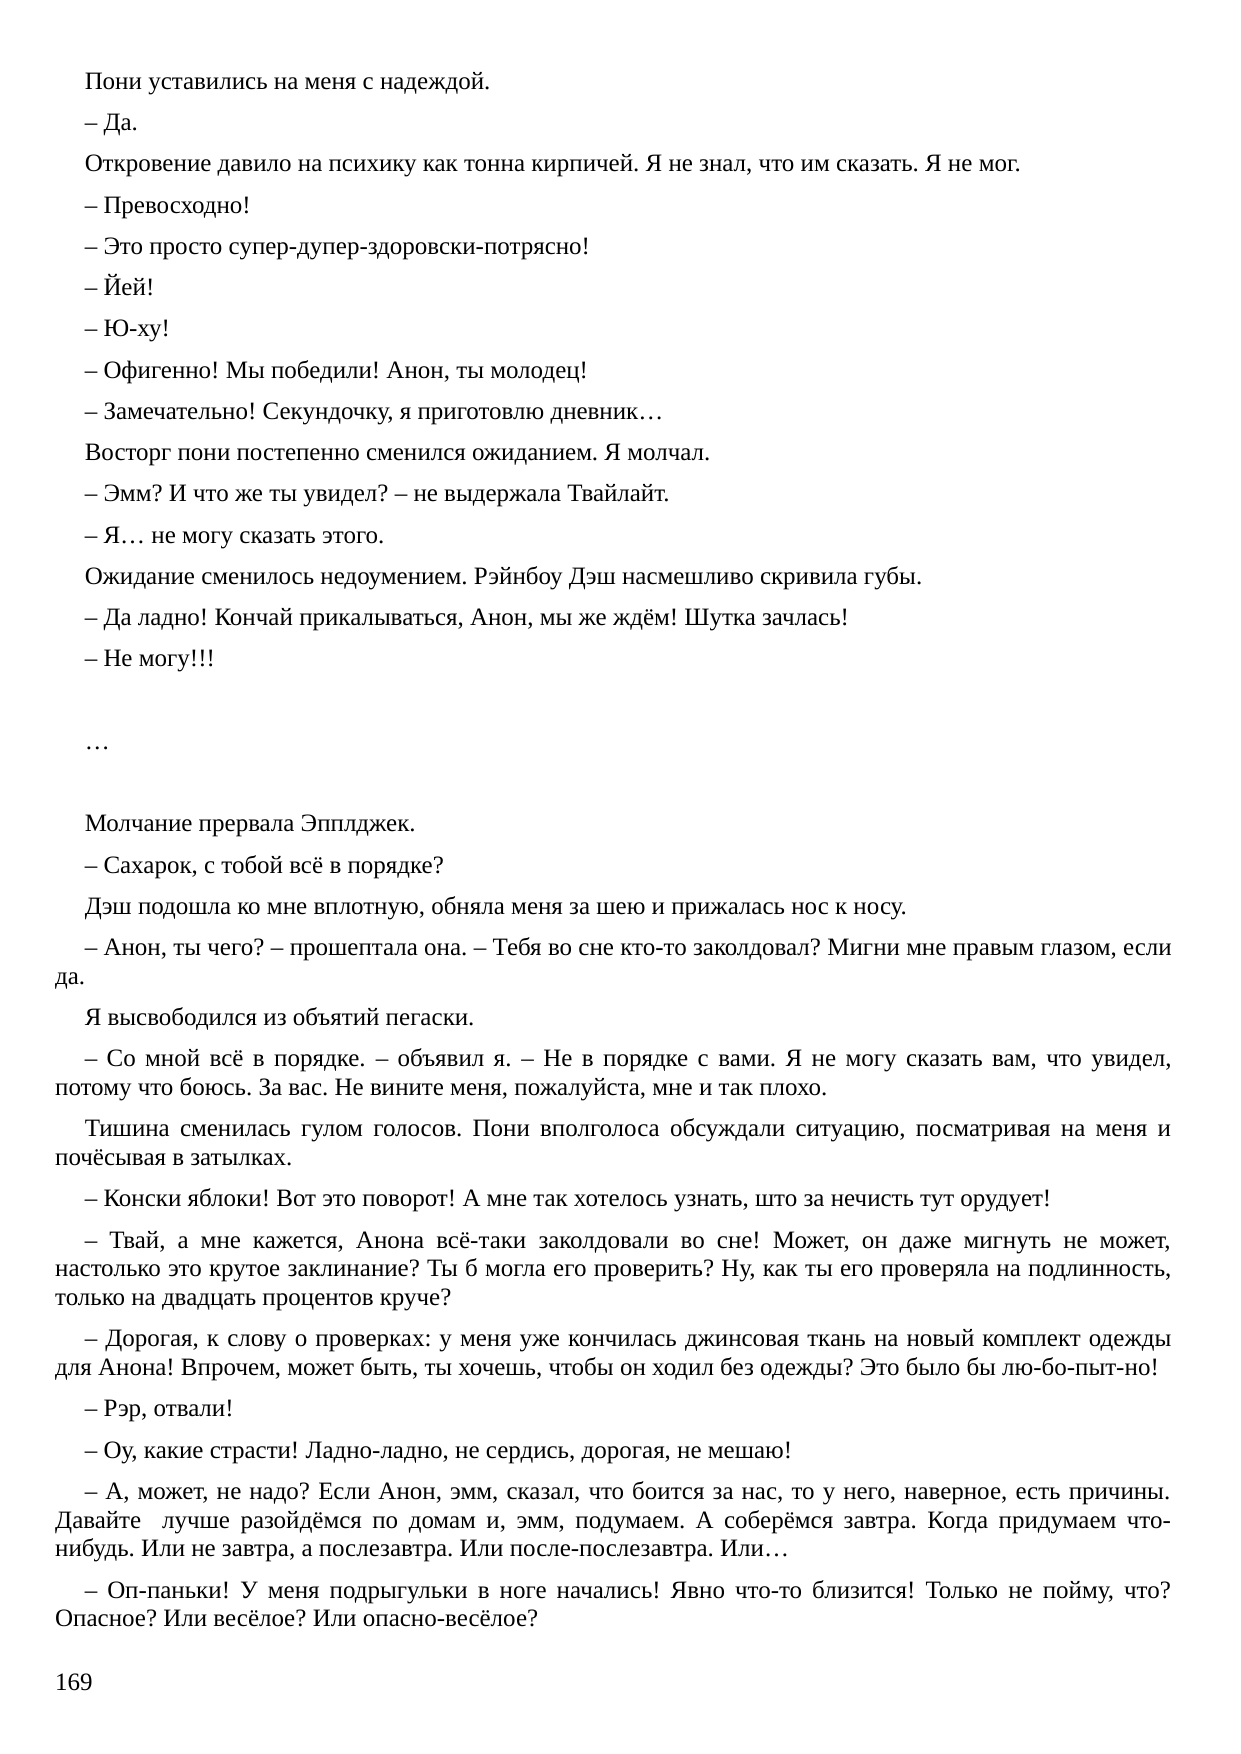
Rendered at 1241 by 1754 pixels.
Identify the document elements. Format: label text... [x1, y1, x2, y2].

text Дэш подошла ко мне вплотную, обняла меня за шею и прижалась нос к носу. [55, 891, 1173, 920]
text – Сахарок, с тобой всё в порядке? [55, 850, 1173, 878]
text – Не могу!!! [55, 643, 1173, 672]
text Молчание прервала Эпплджек. [55, 808, 1173, 837]
text – Твай, а мне кажется, Анона всё-таки заколдовали во сне! Может, он даже мигнуть не может, настолько это крутое заклинание? Ты б могла его проверить? Ну, как ты его проверяла на подлинность, только на двадцать процентов круче? [55, 1225, 1173, 1311]
text – Анон, ты чего? – прошептала она. – Тебя во сне кто-то заколдовал? Мигни мне правым глазом, если да. [55, 932, 1173, 990]
text – Это просто супер-дупер-здоровски-потрясно! [55, 231, 1173, 260]
text Восторг пони постепенно сменился ожиданием. Я молчал. [55, 437, 1173, 466]
text … [55, 726, 1173, 755]
text Ожидание сменилось недоумением. Рэйнбоу Дэш насмешливо скривила губы. [55, 561, 1173, 590]
text – Эмм? И что же ты увидел? – не выдержала Твайлайт. [55, 478, 1173, 507]
text – Йей! [55, 272, 1173, 301]
text – Да ладно! Кончай прикалываться, Анон, мы же ждём! Шутка зачлась! [55, 602, 1173, 631]
text Пони уставились на меня с надеждой. [55, 66, 1173, 95]
text – Оу, какие страсти! Ладно-ладно, не сердись, дорогая, не мешаю! [55, 1435, 1173, 1463]
text Тишина сменилась гулом голосов. Пони вполголоса обсуждали ситуацию, посматривая на меня и почёсывая в затылках. [55, 1113, 1173, 1171]
text – Ю-ху! [55, 313, 1173, 342]
text – Рэр, отвали! [55, 1393, 1173, 1422]
text Я высвободился из объятий пегаски. [55, 1002, 1173, 1031]
text – Да. [55, 107, 1173, 136]
text – Дорогая, к слову о проверках: у меня уже кончилась джинсовая ткань на новый комплект одежды для Анона! Впрочем, может быть, ты хочешь, чтобы он ходил без одежды? Это было бы лю-бо-пыт-но! [55, 1323, 1173, 1381]
text – Со мной всё в порядке. – объявил я. – Не в порядке с вами. Я не могу сказать вам, что увидел, потому что боюсь. За вас. Не вините меня, пожалуйста, мне и так плохо. [55, 1043, 1173, 1101]
text Откровение давило на психику как тонна кирпичей. Я не знал, что им сказать. Я не мог. [55, 148, 1173, 177]
text – Замечательно! Секундочку, я приготовлю дневник… [55, 396, 1173, 425]
text – Я… не могу сказать этого. [55, 520, 1173, 548]
text – Превосходно! [55, 190, 1173, 218]
text – Офигенно! Мы победили! Анон, ты молодец! [55, 355, 1173, 383]
text – Оп-паньки! У меня подрыгульки в ноге начались! Явно что-то близится! Только не пойму, что? Опасное? Или весёлое? Или опасно-весёлое? [55, 1575, 1173, 1632]
text – А, может, не надо? Если Анон, эмм, сказал, что боится за нас, то у него, наверное, есть причины. Давайте лучше разойдёмся по домам и, эмм, подумаем. А соберёмся завтра. Когда придумаем что-нибудь. Или не завтра, а послезавтра. Или после-послезавтра. Или… [55, 1476, 1173, 1562]
text – Конски яблоки! Вот это поворот! А мне так хотелось узнать, што за нечисть тут орудует! [55, 1183, 1173, 1212]
